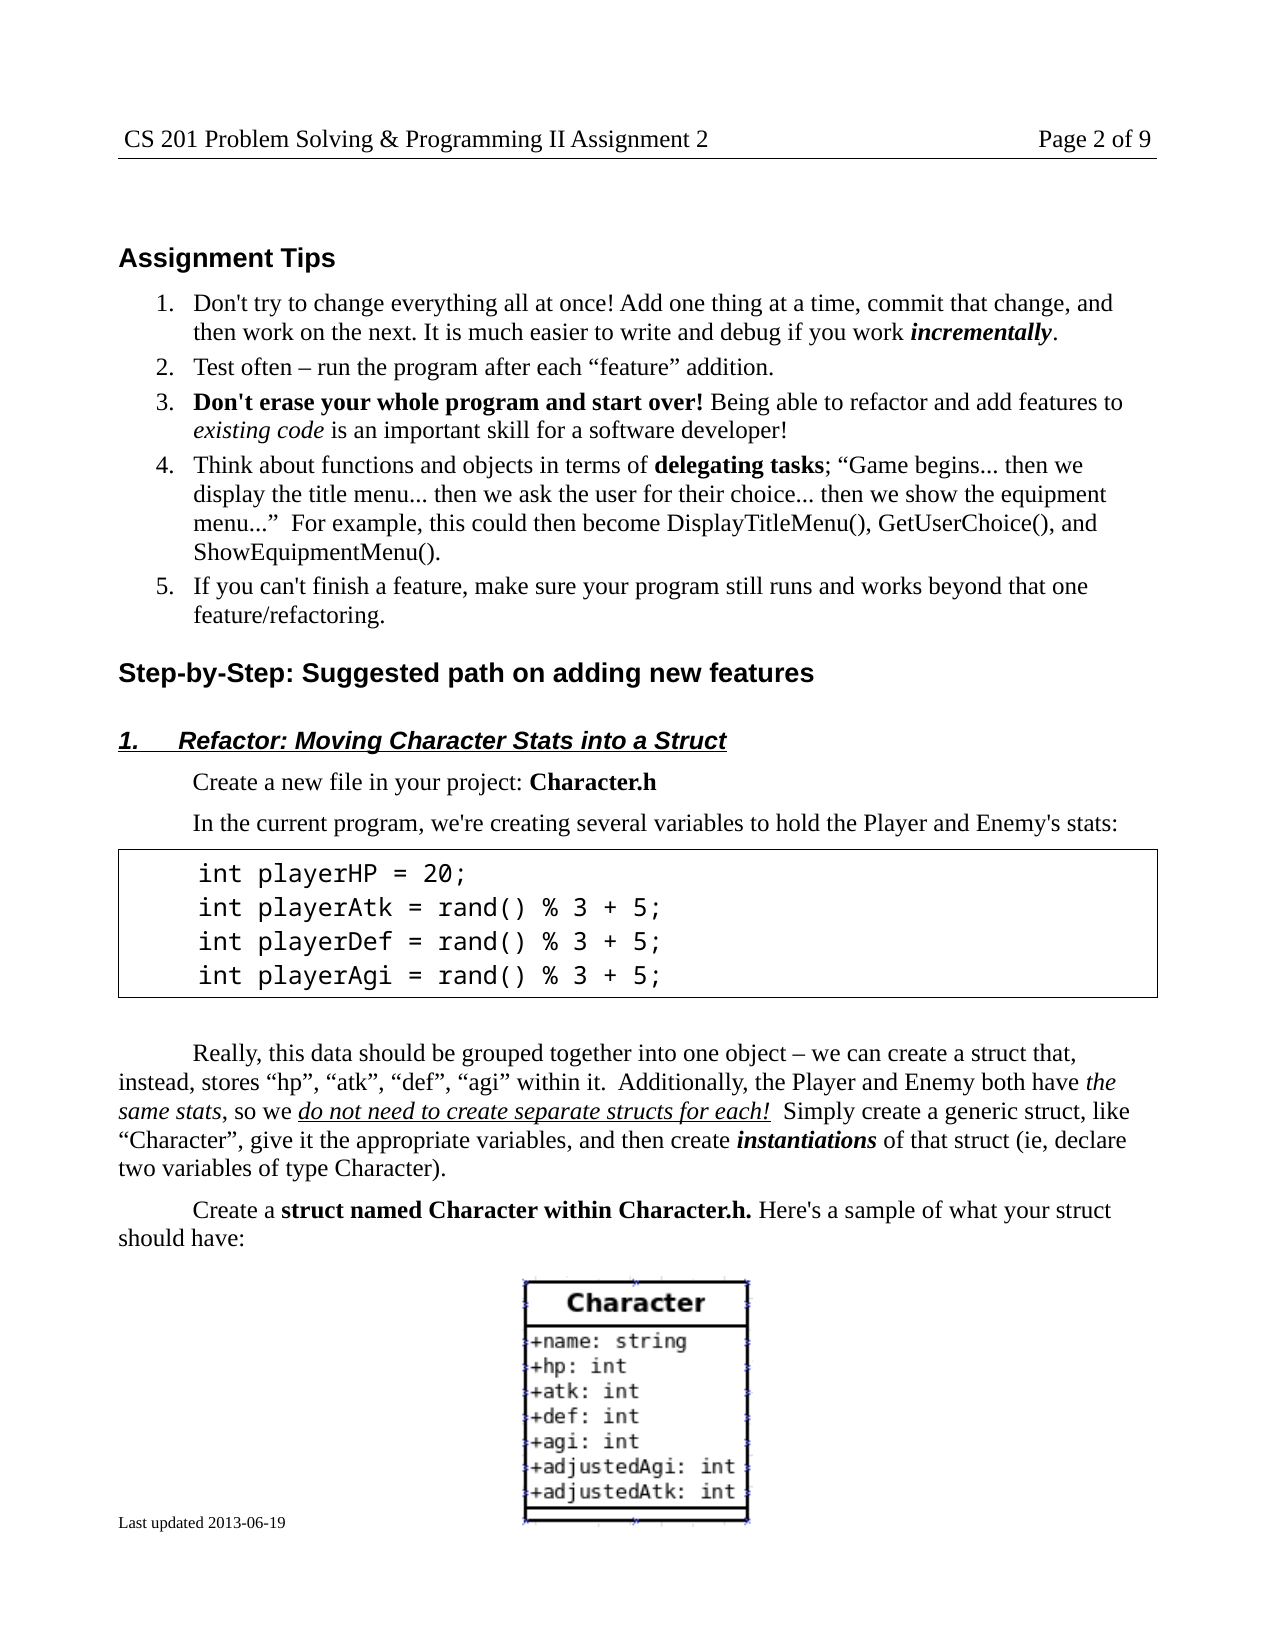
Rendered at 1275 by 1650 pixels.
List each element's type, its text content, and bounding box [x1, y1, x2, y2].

subtitle 1. Refactor: Moving Character Stats into a Struct [118, 726, 1157, 754]
picture [521, 1276, 754, 1527]
subtitle Step-by-Step: Suggested path on adding new features [118, 657, 1157, 688]
text Really, this data should be grouped together into one object – we can create a struct that, instead, stores “hp”, “atk”, “def”, “agi” within it. Additionally, the Player and Enemy both have the same stats, so we do not need to create separate structs for each! Simply create a generic struct, like “Character”, give it the appropriate variables, and then create instantiations of that struct (ie, declare two variables of type Character). [118, 1038, 1157, 1182]
table_header int playerHP = 20; int playerAtk = rand() % 3 + 5; int playerDef = rand() % 3 + 5; int playerAgi = rand() % 3 + 5; [119, 850, 1157, 997]
text Create a new file in your project: Character.h [118, 767, 1157, 796]
list If you can't finish a feature, make sure your program still runs and works beyond that one feature/refactoring. [156, 571, 1157, 629]
list Don't erase your whole program and start over! Being able to refactor and add features to existing code is an important skill for a software developer! [156, 387, 1157, 444]
list Don't try to change everything all at once! Add one thing at a time, commit that change, and then work on the next. It is much easier to write and debug if you work incrementally. [156, 288, 1157, 346]
text In the current program, we're creating several variables to hold the Player and Enemy's stats: [118, 808, 1157, 837]
list Test often – run the program after each “feature” addition. [156, 352, 1157, 381]
list Think about functions and objects in terms of delegating tasks; “Game begins... then we display the title menu... then we ask the user for their choice... then we show the equipment menu...” For example, this could then become DisplayTitleMenu(), GetUserChoice(), and ShowEquipmentMenu(). [156, 450, 1157, 565]
subtitle Assignment Tips [118, 242, 1157, 273]
text Create a struct named Character within Character.h. Here's a sample of what your struct should have: [118, 1195, 1157, 1252]
